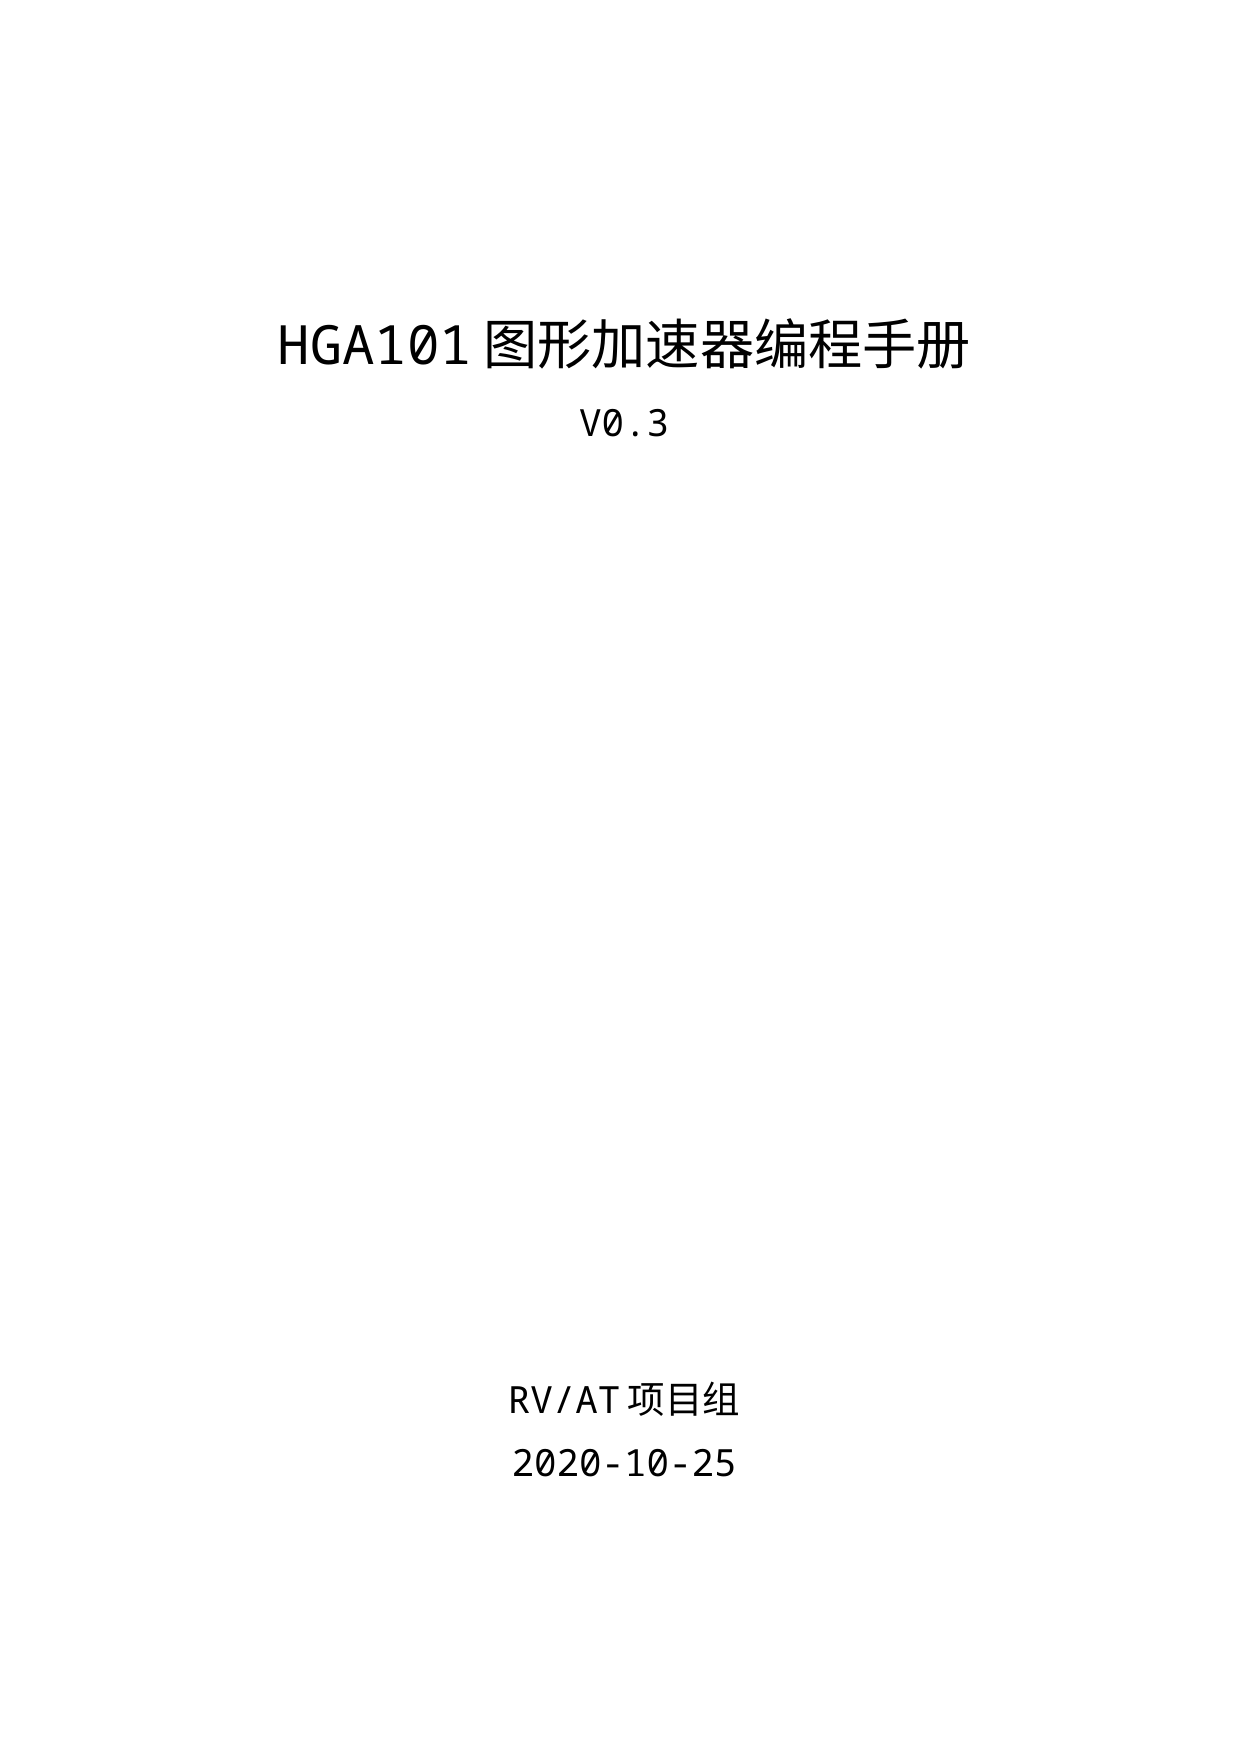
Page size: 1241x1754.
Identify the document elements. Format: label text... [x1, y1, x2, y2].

text 2020-10-25 [162, 1429, 1085, 1494]
text HGA101图形加速器编程手册 [162, 292, 1085, 389]
text V0.3 [162, 389, 1085, 454]
text RV/AT项目组 [162, 1364, 1085, 1429]
